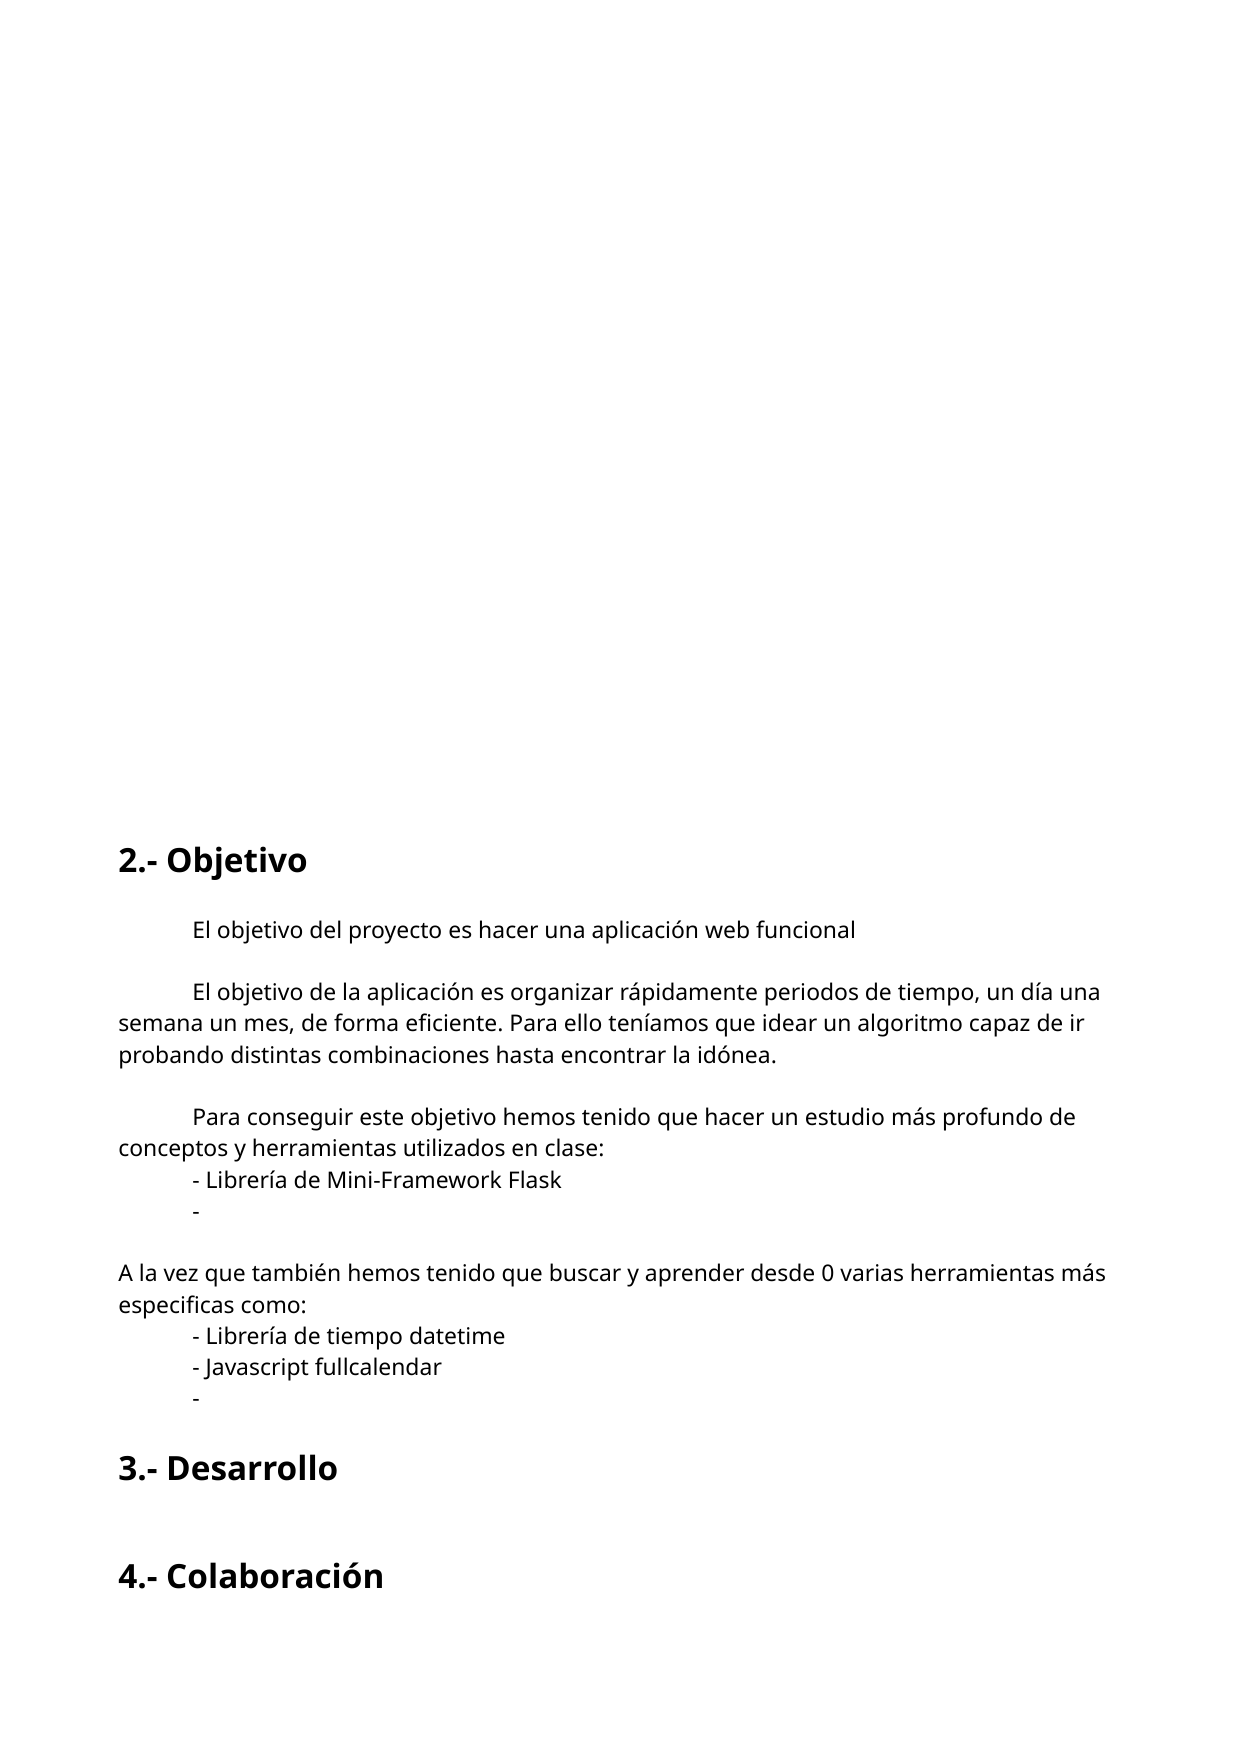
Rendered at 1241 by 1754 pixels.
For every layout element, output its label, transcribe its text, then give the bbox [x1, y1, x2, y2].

text 2.- Objetivo [118, 837, 1122, 882]
text El objetivo de la aplicación es organizar rápidamente periodos de tiempo, un día una semana un mes, de forma eficiente. Para ello teníamos que idear un algoritmo capaz de ir probando distintas combinaciones hasta encontrar la idónea. [118, 976, 1122, 1070]
text A la vez que también hemos tenido que buscar y aprender desde 0 varias herramientas más especificas como: [118, 1257, 1122, 1320]
text Para conseguir este objetivo hemos tenido que hacer un estudio más profundo de conceptos y herramientas utilizados en clase: [118, 1101, 1122, 1163]
text El objetivo del proyecto es hacer una aplicación web funcional [118, 913, 1122, 945]
text - Librería de tiempo datetime [118, 1320, 1122, 1351]
text - [118, 1382, 1122, 1413]
text 4.- Colaboración [118, 1553, 1122, 1598]
text 3.- Desarrollo [118, 1445, 1122, 1490]
text - Javascript fullcalendar [118, 1351, 1122, 1382]
text - Librería de Mini-Framework Flask [118, 1163, 1122, 1195]
text - [118, 1195, 1122, 1226]
